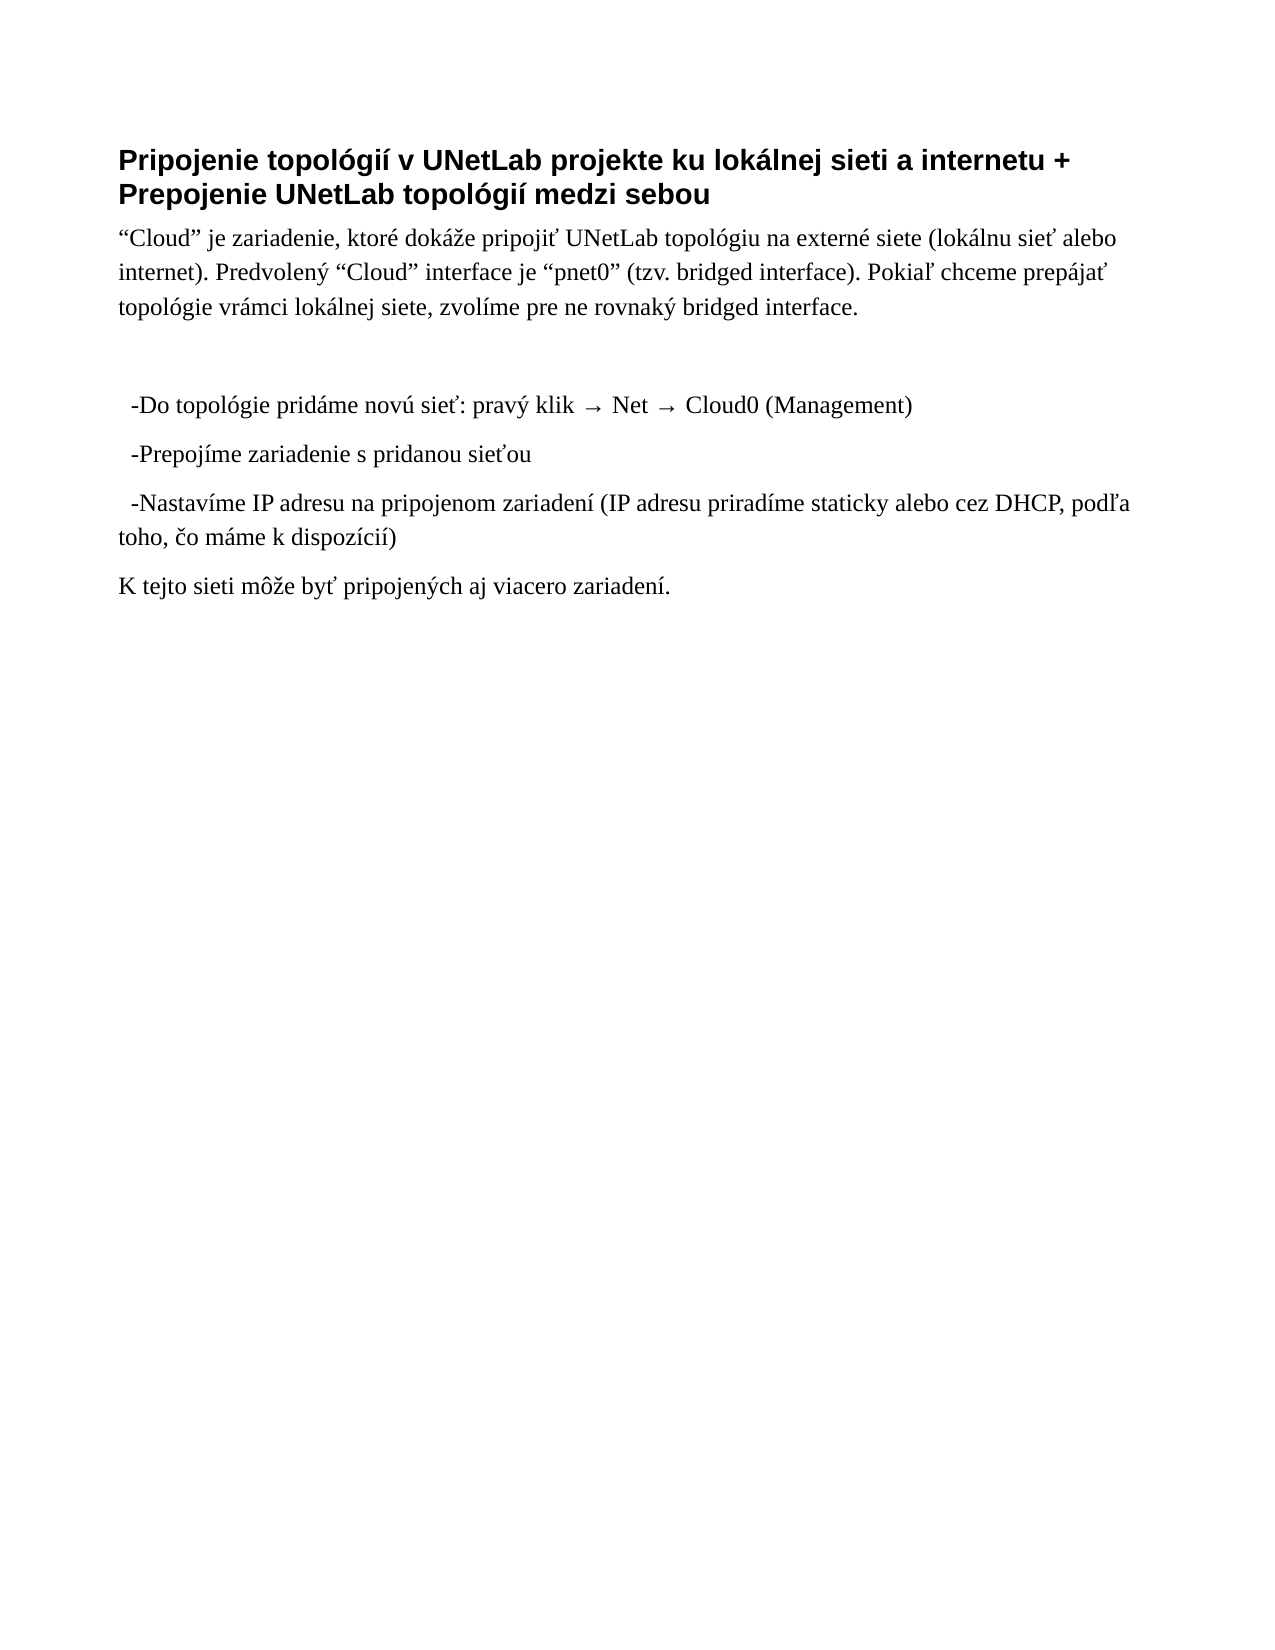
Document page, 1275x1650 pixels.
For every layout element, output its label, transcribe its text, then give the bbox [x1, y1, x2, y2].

text -Nastavíme IP adresu na pripojenom zariadení (IP adresu priradíme staticky alebo cez DHCP, podľa toho, čo máme k dispozícií) [118, 488, 1157, 551]
text -Prepojíme zariadenie s pridanou sieťou [118, 439, 1157, 468]
text K tejto sieti môže byť pripojených aj viacero zariadení. [118, 571, 1157, 600]
text “Cloud” je zariadenie, ktoré dokáže pripojiť UNetLab topológiu na externé siete (lokálnu sieť alebo internet). Predvolený “Cloud” interface je “pnet0” (tzv. bridged interface). Pokiaľ chceme prepájať topológie vrámci lokálnej siete, zvolíme pre ne rovnaký bridged interface. [118, 223, 1157, 320]
text -Do topológie pridáme novú sieť: pravý klik → Net → Cloud0 (Management) [118, 390, 1157, 418]
subtitle Pripojenie topológií v UNetLab projekte ku lokálnej sieti a internetu + Prepojenie UNetLab topológií medzi sebou [118, 143, 1157, 210]
